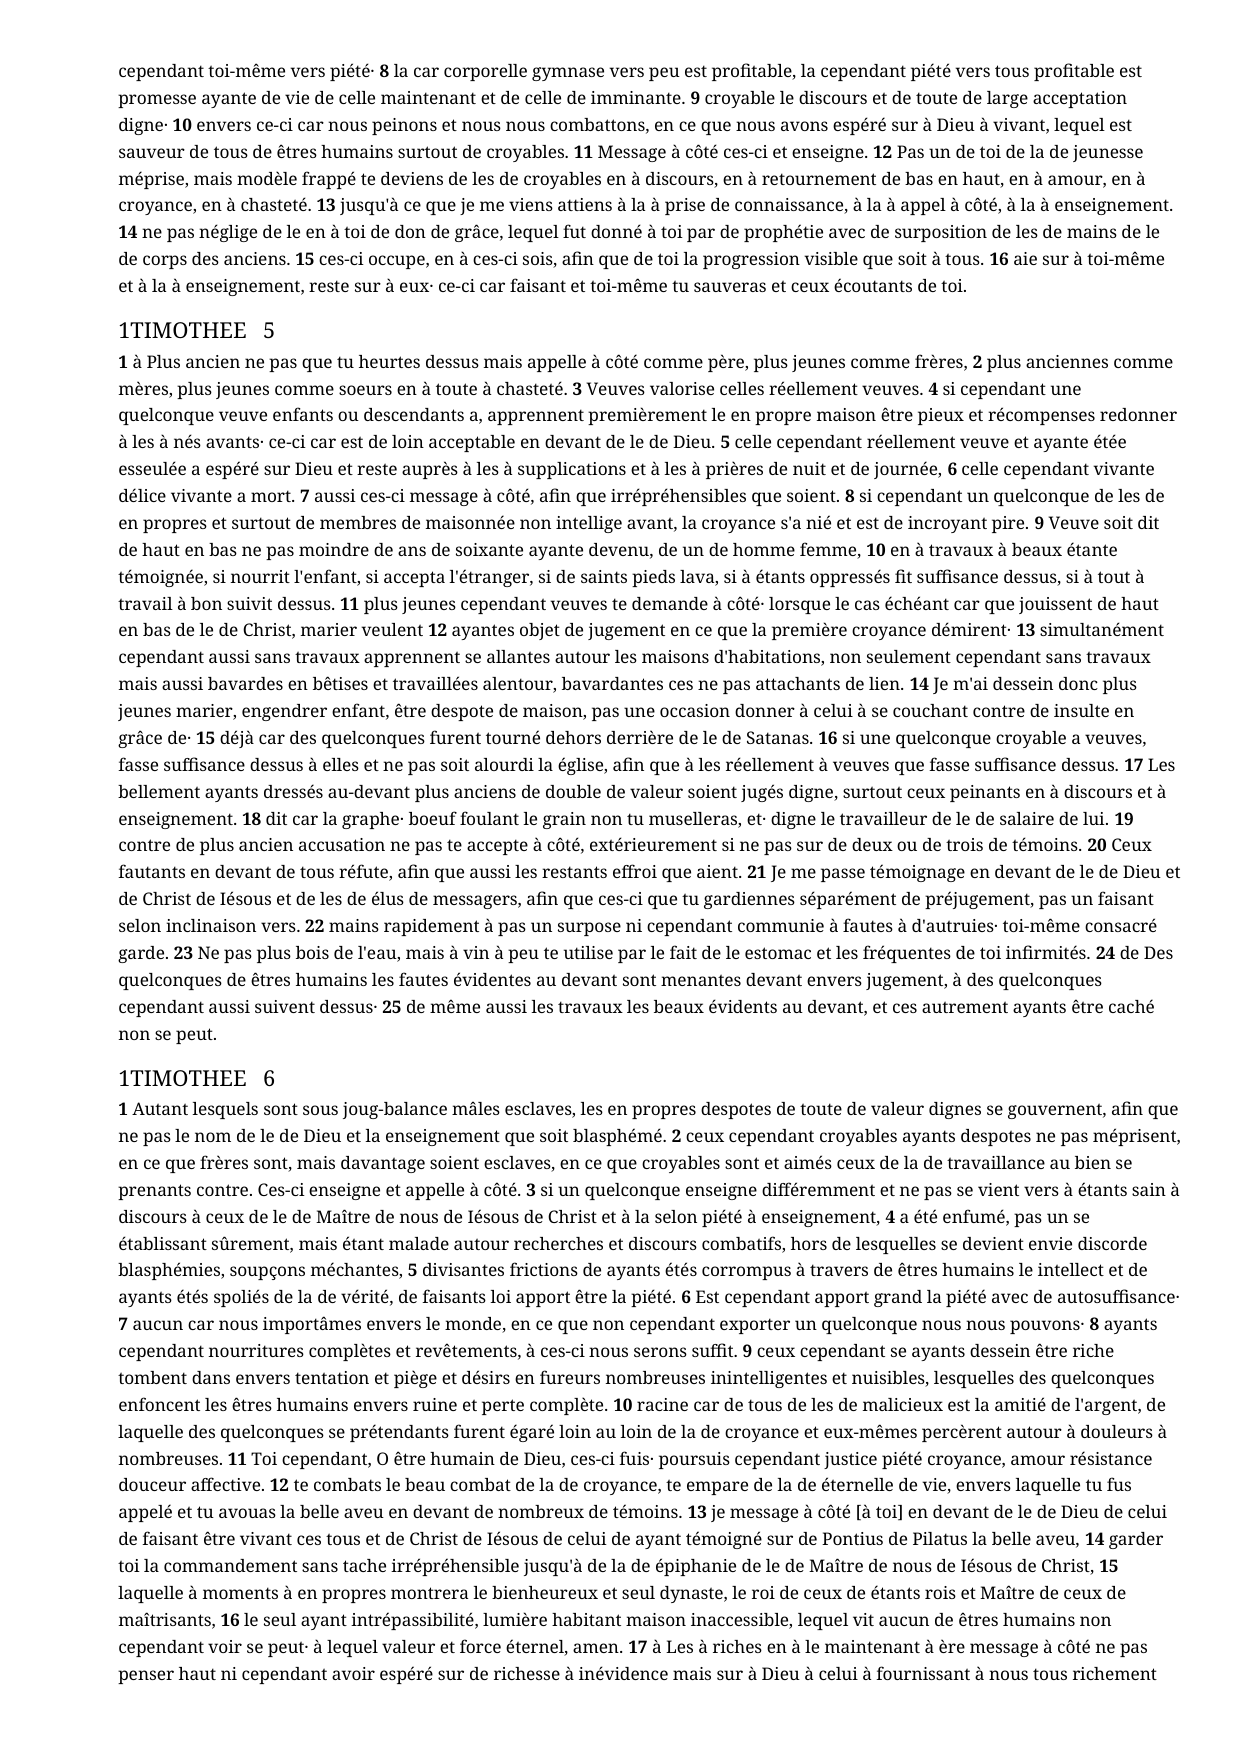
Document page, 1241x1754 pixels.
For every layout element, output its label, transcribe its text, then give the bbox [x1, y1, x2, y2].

text 1TIMOTHEE 6 [118, 1063, 1181, 1093]
text 1 Autant lesquels sont sous joug-balance mâles esclaves, les en propres despotes de toute de valeur dignes se gouvernent, afin que ne pas le nom de le de Dieu et la enseignement que soit blasphémé. 2 ceux cependant croyables ayants despotes ne pas méprisent, en ce que frères sont, mais davantage soient esclaves, en ce que croyables sont et aimés ceux de la de travaillance au bien se prenants contre. Ces-ci enseigne et appelle à côté. 3 si un quelconque enseigne différemment et ne pas se vient vers à étants sain à discours à ceux de le de Maître de nous de Iésous de Christ et à la selon piété à enseignement, 4 a été enfumé, pas un se établissant sûrement, mais étant malade autour recherches et discours combatifs, hors de lesquelles se devient envie discorde blasphémies, soupçons méchantes, 5 divisantes frictions de ayants étés corrompus à travers de êtres humains le intellect et de ayants étés spoliés de la de vérité, de faisants loi apport être la piété. 6 Est cependant apport grand la piété avec de autosuffisance· 7 aucun car nous importâmes envers le monde, en ce que non cependant exporter un quelconque nous nous pouvons· 8 ayants cependant nourritures complètes et revêtements, à ces-ci nous serons suffit. 9 ceux cependant se ayants dessein être riche tombent dans envers tentation et piège et désirs en fureurs nombreuses inintelligentes et nuisibles, lesquelles des quelconques enfoncent les êtres humains envers ruine et perte complète. 10 racine car de tous de les de malicieux est la amitié de l'argent, de laquelle des quelconques se prétendants furent égaré loin au loin de la de croyance et eux-mêmes percèrent autour à douleurs à nombreuses. 11 Toi cependant, O être humain de Dieu, ces-ci fuis· poursuis cependant justice piété croyance, amour résistance douceur affective. 12 te combats le beau combat de la de croyance, te empare de la de éternelle de vie, envers laquelle tu fus appelé et tu avouas la belle aveu en devant de nombreux de témoins. 13 je message à côté [à toi] en devant de le de Dieu de celui de faisant être vivant ces tous et de Christ de Iésous de celui de ayant témoigné sur de Pontius de Pilatus la belle aveu, 14 garder toi la commandement sans tache irrépréhensible jusqu'à de la de épiphanie de le de Maître de nous de Iésous de Christ, 15 laquelle à moments à en propres montrera le bienheureux et seul dynaste, le roi de ceux de étants rois et Maître de ceux de maîtrisants, 16 le seul ayant intrépassibilité, lumière habitant maison inaccessible, lequel vit aucun de êtres humains non cependant voir se peut· à lequel valeur et force éternel, amen. 17 à Les à riches en à le maintenant à ère message à côté ne pas penser haut ni cependant avoir espéré sur de richesse à inévidence mais sur à Dieu à celui à fournissant à nous tous richement [118, 1097, 1181, 1685]
text 1TIMOTHEE 5 [118, 316, 1181, 345]
text 1 à Plus ancien ne pas que tu heurtes dessus mais appelle à côté comme père, plus jeunes comme frères, 2 plus anciennes comme mères, plus jeunes comme soeurs en à toute à chasteté. 3 Veuves valorise celles réellement veuves. 4 si cependant une quelconque veuve enfants ou descendants a, apprennent premièrement le en propre maison être pieux et récompenses redonner à les à nés avants· ce-ci car est de loin acceptable en devant de le de Dieu. 5 celle cependant réellement veuve et ayante étée esseulée a espéré sur Dieu et reste auprès à les à supplications et à les à prières de nuit et de journée, 6 celle cependant vivante délice vivante a mort. 7 aussi ces-ci message à côté, afin que irrépréhensibles que soient. 8 si cependant un quelconque de les de en propres et surtout de membres de maisonnée non intellige avant, la croyance s'a nié et est de incroyant pire. 9 Veuve soit dit de haut en bas ne pas moindre de ans de soixante ayante devenu, de un de homme femme, 10 en à travaux à beaux étante témoignée, si nourrit l'enfant, si accepta l'étranger, si de saints pieds lava, si à étants oppressés fit suffisance dessus, si à tout à travail à bon suivit dessus. 11 plus jeunes cependant veuves te demande à côté· lorsque le cas échéant car que jouissent de haut en bas de le de Christ, marier veulent 12 ayantes objet de jugement en ce que la première croyance démirent· 13 simultanément cependant aussi sans travaux apprennent se allantes autour les maisons d'habitations, non seulement cependant sans travaux mais aussi bavardes en bêtises et travaillées alentour, bavardantes ces ne pas attachants de lien. 14 Je m'ai dessein donc plus jeunes marier, engendrer enfant, être despote de maison, pas une occasion donner à celui à se couchant contre de insulte en grâce de· 15 déjà car des quelconques furent tourné dehors derrière de le de Satanas. 16 si une quelconque croyable a veuves, fasse suffisance dessus à elles et ne pas soit alourdi la église, afin que à les réellement à veuves que fasse suffisance dessus. 17 Les bellement ayants dressés au-devant plus anciens de double de valeur soient jugés digne, surtout ceux peinants en à discours et à enseignement. 18 dit car la graphe· boeuf foulant le grain non tu muselleras, et· digne le travailleur de le de salaire de lui. 19 contre de plus ancien accusation ne pas te accepte à côté, extérieurement si ne pas sur de deux ou de trois de témoins. 20 Ceux fautants en devant de tous réfute, afin que aussi les restants effroi que aient. 21 Je me passe témoignage en devant de le de Dieu et de Christ de Iésous et de les de élus de messagers, afin que ces-ci que tu gardiennes séparément de préjugement, pas un faisant selon inclinaison vers. 22 mains rapidement à pas un surpose ni cependant communie à fautes à d'autruies· toi-même consacré garde. 23 Ne pas plus bois de l'eau, mais à vin à peu te utilise par le fait de le estomac et les fréquentes de toi infirmités. 24 de Des quelconques de êtres humains les fautes évidentes au devant sont menantes devant envers jugement, à des quelconques cependant aussi suivent dessus· 25 de même aussi les travaux les beaux évidents au devant, et ces autrement ayants être caché non se peut. [118, 350, 1181, 1045]
text cependant toi-même vers piété· 8 la car corporelle gymnase vers peu est profitable, la cependant piété vers tous profitable est promesse ayante de vie de celle maintenant et de celle de imminante. 9 croyable le discours et de toute de large acceptation digne· 10 envers ce-ci car nous peinons et nous nous combattons, en ce que nous avons espéré sur à Dieu à vivant, lequel est sauveur de tous de êtres humains surtout de croyables. 11 Message à côté ces-ci et enseigne. 12 Pas un de toi de la de jeunesse méprise, mais modèle frappé te deviens de les de croyables en à discours, en à retournement de bas en haut, en à amour, en à croyance, en à chasteté. 13 jusqu'à ce que je me viens attiens à la à prise de connaissance, à la à appel à côté, à la à enseignement. 14 ne pas néglige de le en à toi de don de grâce, lequel fut donné à toi par de prophétie avec de surposition de les de mains de le de corps des anciens. 15 ces-ci occupe, en à ces-ci sois, afin que de toi la progression visible que soit à tous. 16 aie sur à toi-même et à la à enseignement, reste sur à eux· ce-ci car faisant et toi-même tu sauveras et ceux écoutants de toi. [118, 59, 1181, 297]
